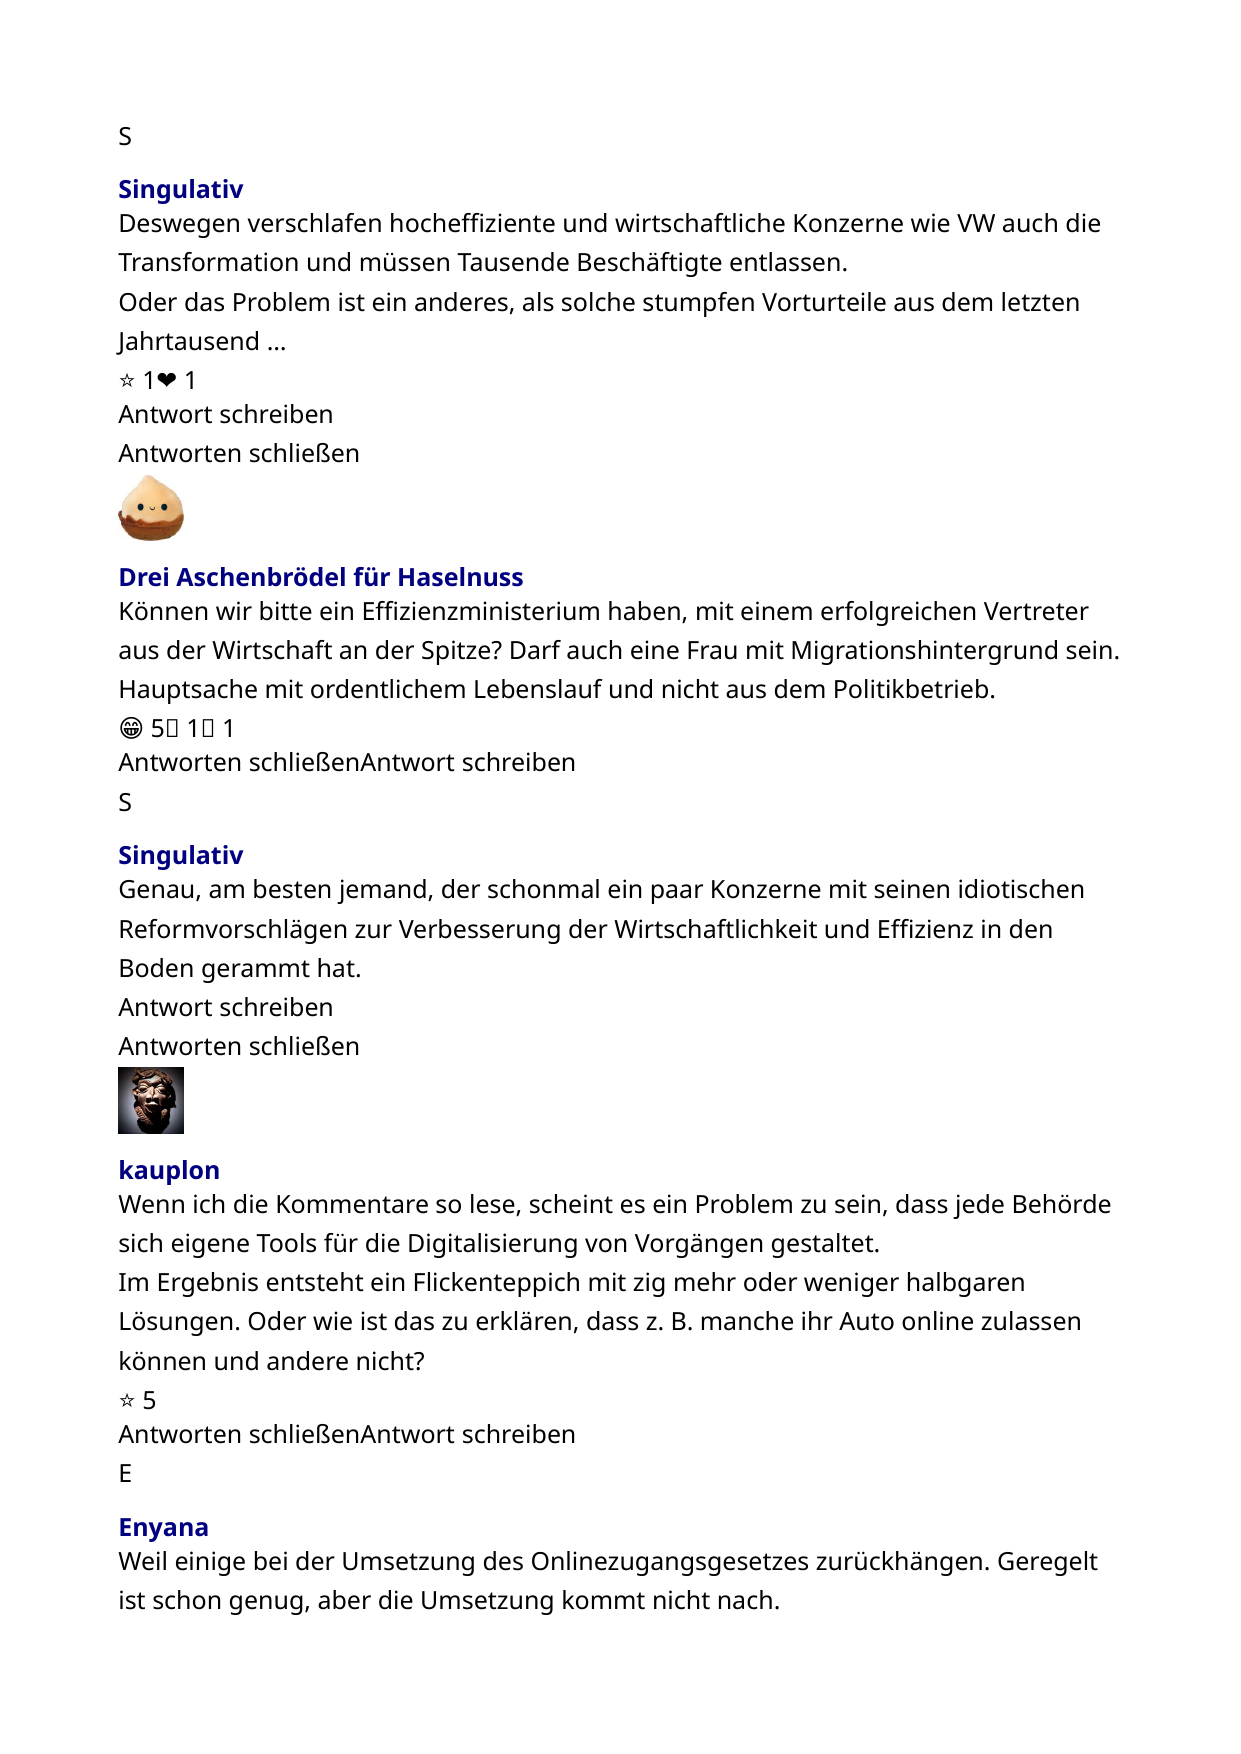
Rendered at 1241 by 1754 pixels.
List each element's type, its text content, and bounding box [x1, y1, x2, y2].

text ⭐️ 5 [118, 1382, 1122, 1416]
text Weil einige bei der Umsetzung des Onlinezugangsgesetzes zurückhängen. Geregelt ist schon genug, aber die Umsetzung kommt nicht nach. [118, 1543, 1122, 1617]
text Antworten schließen [118, 1029, 1122, 1063]
text 😁 5🙁 1🤨 1 [118, 711, 1122, 745]
text Deswegen verschlafen hocheffiziente und wirtschaftliche Konzerne wie VW auch die Transformation und müssen Tausende Beschäftigte entlassen. [118, 206, 1122, 279]
subtitle Singulativ [118, 172, 1122, 206]
text Genau, am besten jemand, der schonmal ein paar Konzerne mit seinen idiotischen Reformvorschlägen zur Verbesserung der Wirtschaftlichkeit und Effizienz in den Boden gerammt hat. [118, 872, 1122, 984]
text Oder das Problem ist ein anderes, als solche stumpfen Vorturteile aus dem letzten Jahrtausend … [118, 284, 1122, 357]
text Antwort schreiben [118, 397, 1122, 431]
text E [118, 1456, 1122, 1489]
subtitle kauplon [118, 1152, 1122, 1186]
text Wenn ich die Kommentare so lese, scheint es ein Problem zu sein, dass jede Behörde sich eigene Tools für die Digitalisierung von Vorgängen gestaltet. [118, 1186, 1122, 1260]
text S [118, 118, 1122, 152]
text S [118, 784, 1122, 818]
text Antworten schließen [118, 436, 1122, 470]
picture [118, 1067, 184, 1134]
subtitle Enyana [118, 1509, 1122, 1543]
picture [118, 475, 184, 541]
subtitle Drei Aschenbrödel für Haselnuss [118, 559, 1122, 593]
text Im Ergebnis entsteht ein Flickenteppich mit zig mehr oder weniger halbgaren Lösungen. Oder wie ist das zu erklären, dass z. B. manche ihr Auto online zulassen können und andere nicht? [118, 1265, 1122, 1377]
subtitle Singulativ [118, 838, 1122, 872]
text Antwort schreiben [118, 989, 1122, 1024]
text Antworten schließenAntwort schreiben [118, 1416, 1122, 1450]
text ⭐️ 1❤️ 1 [118, 363, 1122, 397]
text Antworten schließenAntwort schreiben [118, 745, 1122, 779]
text Können wir bitte ein Effizienzministerium haben, mit einem erfolgreichen Vertreter aus der Wirtschaft an der Spitze? Darf auch eine Frau mit Migrationshintergrund sein. Hauptsache mit ordentlichem Lebenslauf und nicht aus dem Politikbetrieb. [118, 593, 1122, 706]
